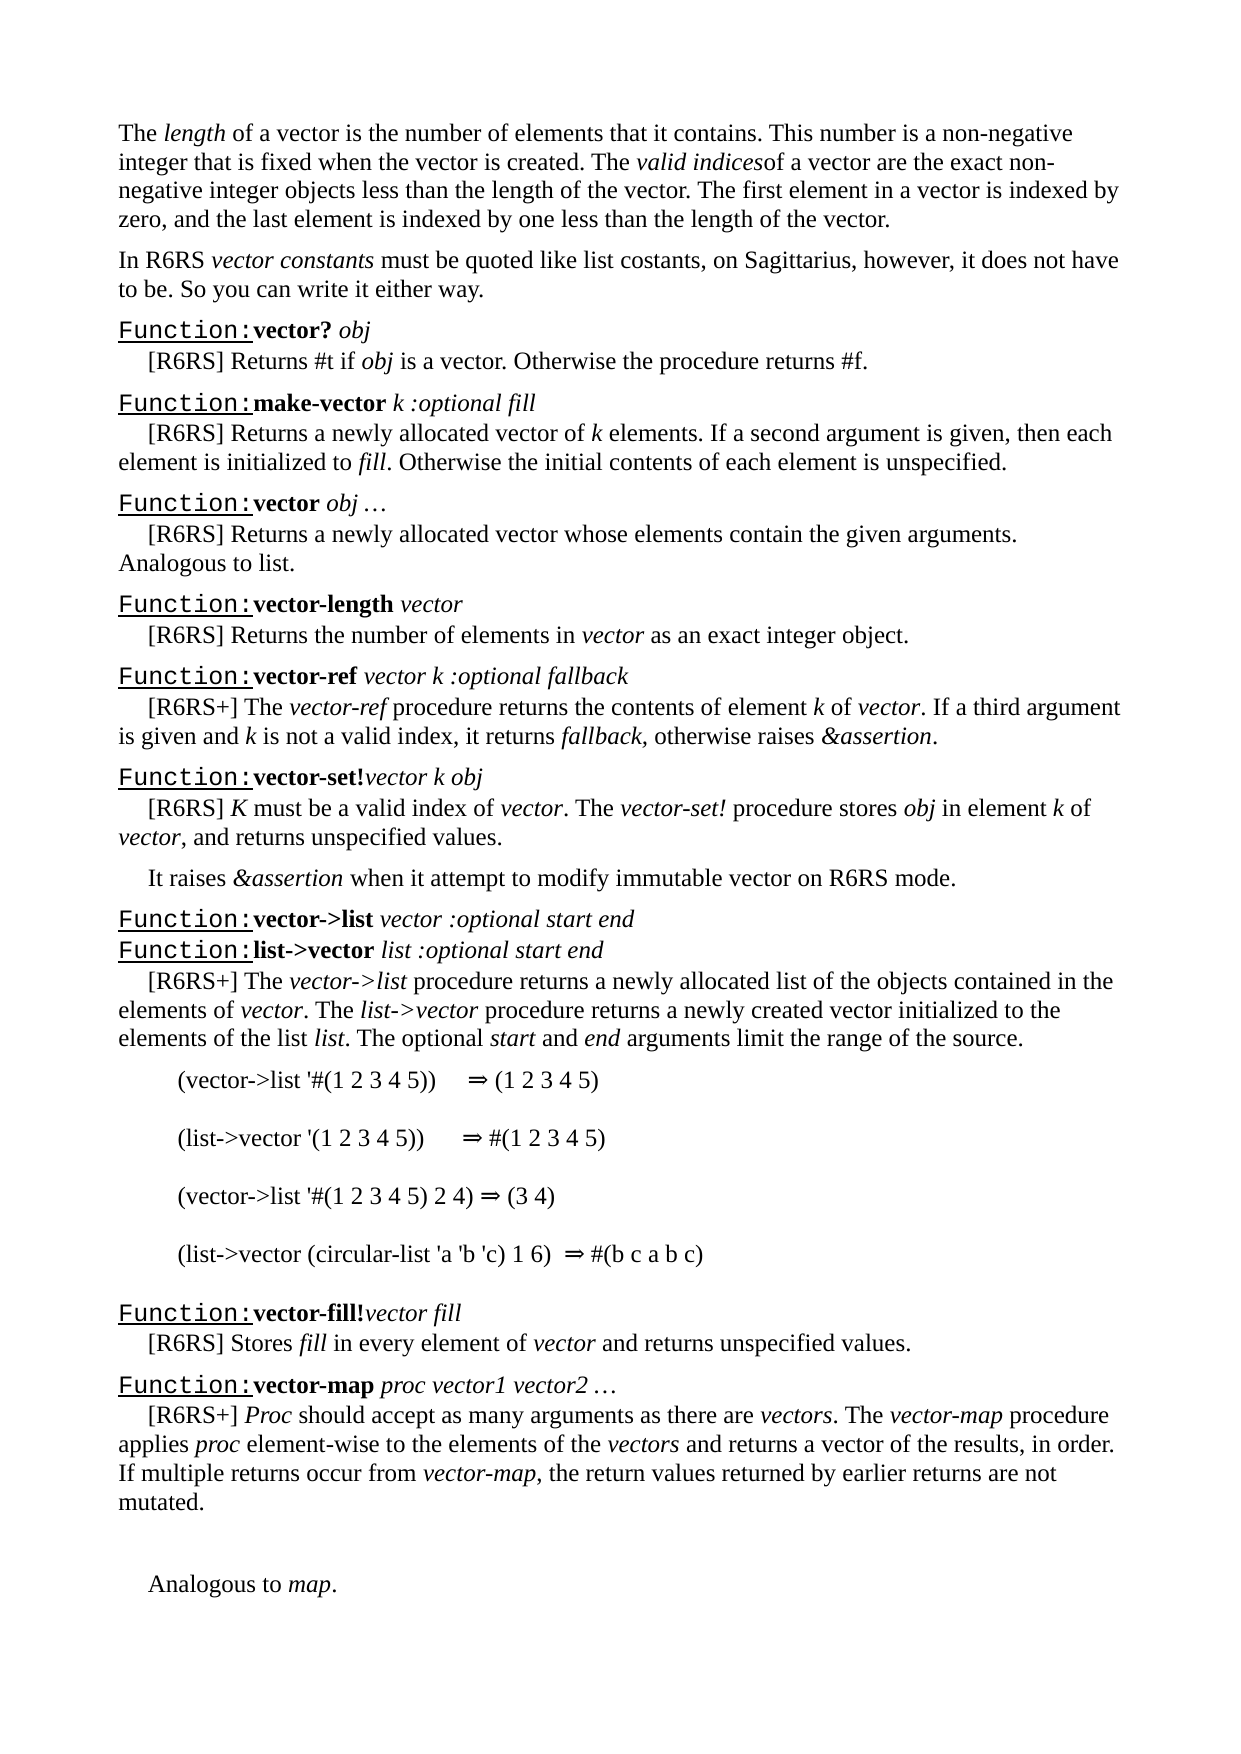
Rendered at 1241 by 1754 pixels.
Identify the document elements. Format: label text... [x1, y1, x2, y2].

text [R6RS] K must be a valid index of vector. The vector-set! procedure stores obj in element k of vector, and returns unspecified values. [118, 793, 1122, 851]
text Function:vector->list vector :optional start end [118, 904, 1122, 935]
text In R6RS vector constants must be quoted like list costants, on Sagittarius, however, it does not have to be. So you can write it either way. [118, 246, 1122, 303]
text (vector->list '#(1 2 3 4 5)) ⇒ (1 2 3 4 5) [177, 1065, 1063, 1093]
text [R6RS] Returns a newly allocated vector of k elements. If a second argument is given, then each element is initialized to fill. Otherwise the initial contents of each element is unspecified. [118, 418, 1122, 476]
text Function:vector-ref vector k :optional fallback [118, 661, 1122, 692]
text (list->vector (circular-list 'a 'b 'c) 1 6) ⇒ #(b c a b c) [177, 1239, 1063, 1268]
text Function:list->vector list :optional start end [118, 935, 1122, 966]
text Function:make-vector k :optional fill [118, 388, 1122, 418]
text [R6RS] Returns the number of elements in vector as an exact integer object. [118, 620, 1122, 649]
text [R6RS+] The vector-ref procedure returns the contents of element k of vector. If a third argument is given and k is not a valid index, it returns fallback, otherwise raises &assertion. [118, 692, 1122, 750]
text [R6RS] Returns #t if obj is a vector. Otherwise the procedure returns #f. [118, 346, 1122, 375]
text [R6RS] Returns a newly allocated vector whose elements contain the given arguments. Analogous to list. [118, 519, 1122, 577]
text Function:vector-set!vector k obj [118, 762, 1122, 793]
text Function:vector-map proc vector1 vector2 … [118, 1370, 1122, 1401]
text The length of a vector is the number of elements that it contains. This number is a non-negative integer that is fixed when the vector is created. The valid indicesof a vector are the exact non-negative integer objects less than the length of the vector. The first element in a vector is indexed by zero, and the last element is indexed by one less than the length of the vector. [118, 118, 1122, 233]
text It raises &assertion when it attempt to modify immutable vector on R6RS mode. [118, 863, 1122, 892]
text (list->vector '(1 2 3 4 5)) ⇒ #(1 2 3 4 5) [177, 1123, 1063, 1152]
text Function:vector-fill!vector fill [118, 1298, 1122, 1328]
text [R6RS+] Proc should accept as many arguments as there are vectors. The vector-map procedure applies proc element-wise to the elements of the vectors and returns a vector of the results, in order. If multiple returns occur from vector-map, the return values returned by earlier returns are not mutated. [118, 1401, 1122, 1516]
text (vector->list '#(1 2 3 4 5) 2 4) ⇒ (3 4) [177, 1181, 1063, 1210]
text Function:vector obj … [118, 488, 1122, 519]
text [R6RS+] The vector->list procedure returns a newly allocated list of the objects contained in the elements of vector. The list->vector procedure returns a newly created vector initialized to the elements of the list list. The optional start and end arguments limit the range of the source. [118, 966, 1122, 1052]
text Function:vector-length vector [118, 589, 1122, 620]
text Function:vector? obj [118, 316, 1122, 346]
text Analogous to map. [118, 1569, 1122, 1598]
text [R6RS] Stores fill in every element of vector and returns unspecified values. [118, 1328, 1122, 1357]
